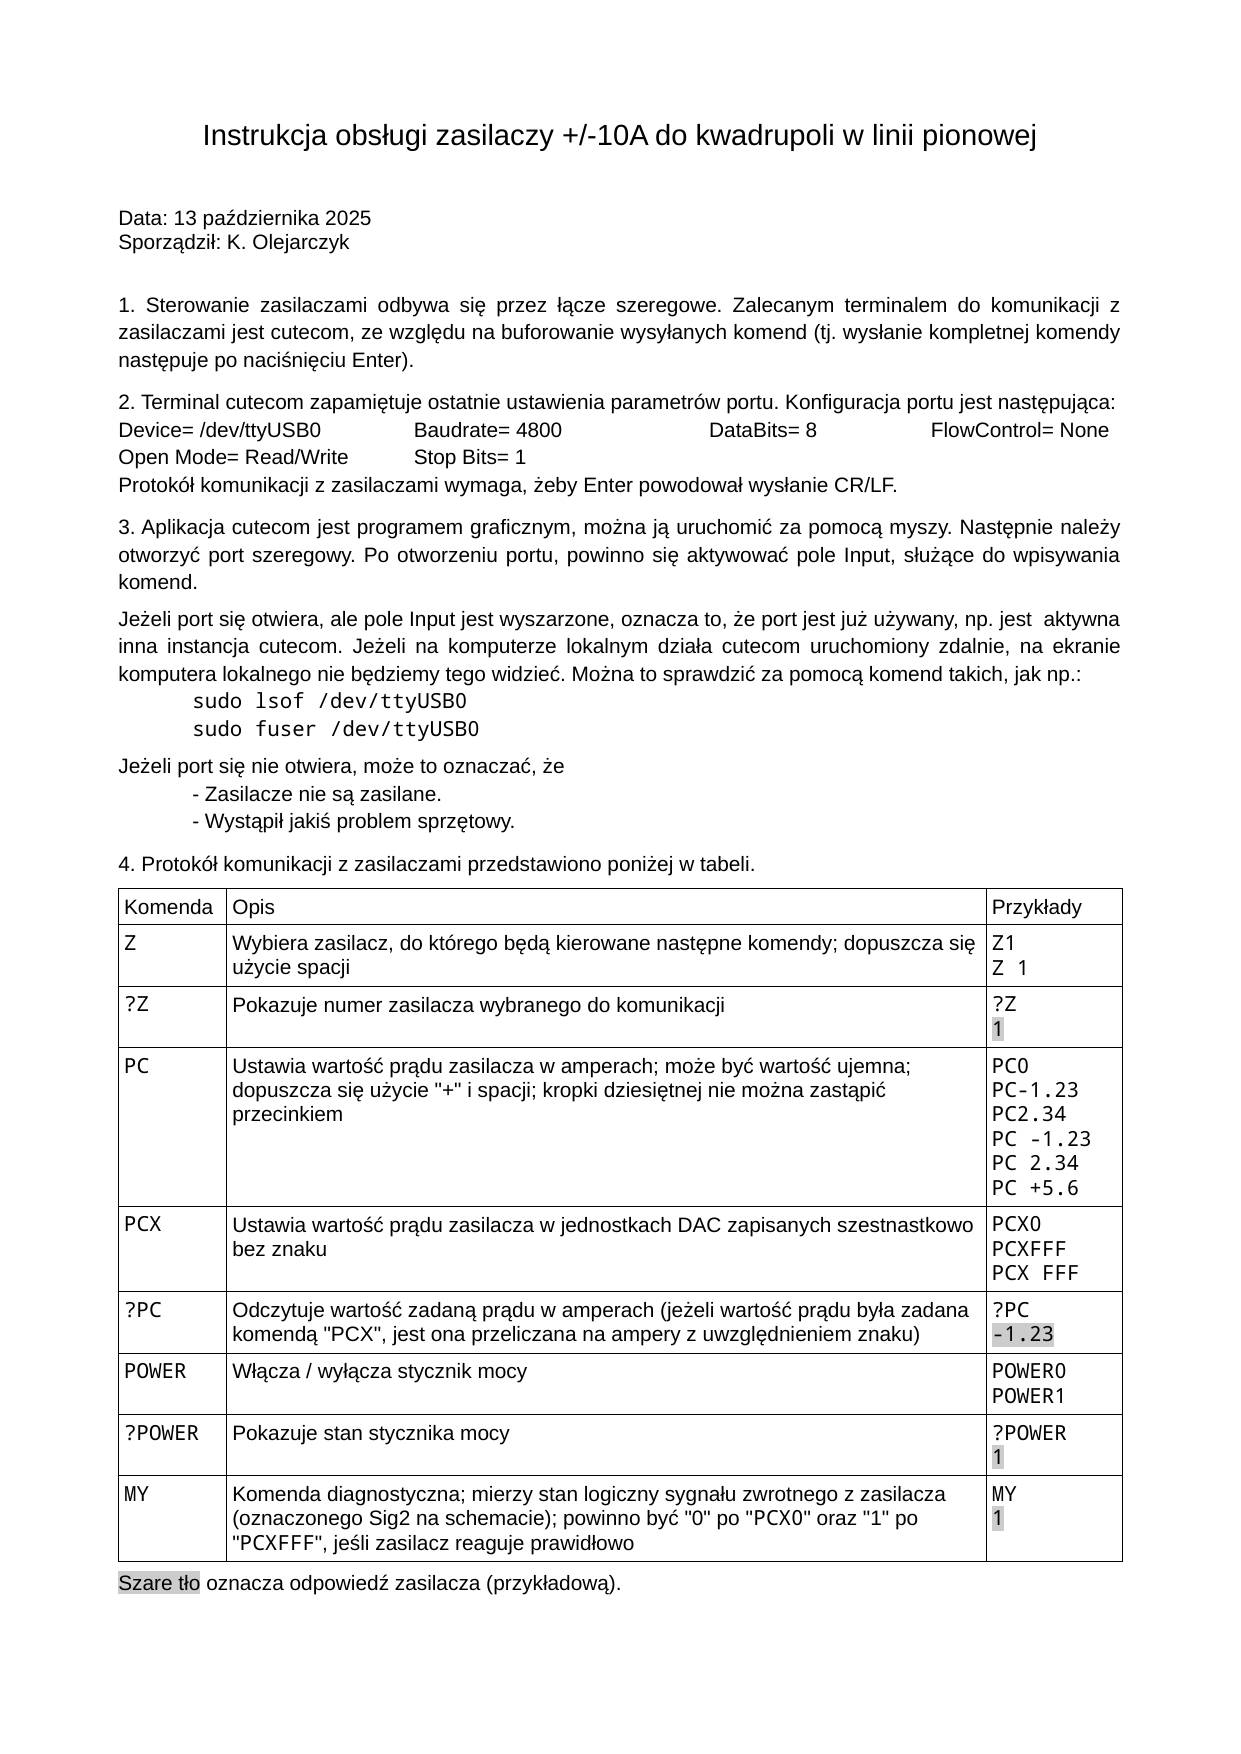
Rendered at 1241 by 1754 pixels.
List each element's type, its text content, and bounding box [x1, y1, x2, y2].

table_cell ?POWER [119, 1415, 226, 1475]
table_cell PCX [119, 1207, 226, 1291]
table_cell POWER0 POWER1 [987, 1354, 1122, 1414]
table_cell PC [119, 1048, 226, 1206]
text 4. Protokół komunikacji z zasilaczami przedstawiono poniżej w tabeli. [118, 851, 1122, 875]
table_cell Włącza / wyłącza stycznik mocy [227, 1354, 986, 1414]
text Sporządził: K. Olejarczyk [118, 229, 1122, 253]
table_cell Ustawia wartość prądu zasilacza w amperach; może być wartość ujemna; dopuszcza się użycie "+" i spacji; kropki dziesiętnej nie można zastąpić przecinkiem [227, 1048, 986, 1206]
table_header Komenda [119, 889, 226, 924]
table_cell Z1 Z 1 [987, 925, 1122, 986]
table_cell Pokazuje numer zasilacza wybranego do komunikacji [227, 987, 986, 1047]
table_header Przykłady [987, 889, 1122, 924]
text 1. Sterowanie zasilaczami odbywa się przez łącze szeregowe. Zalecanym terminalem do komunikacji z zasilaczami jest cutecom, ze względu na buforowanie wysyłanych komend (tj. wysłanie kompletnej komendy następuje po naciśnięciu Enter). [118, 292, 1122, 371]
table_cell ?PC [119, 1292, 226, 1352]
text Data: 13 października 2025 [118, 206, 1122, 229]
text Protokół komunikacji z zasilaczami wymaga, żeby Enter powodował wysłanie CR/LF. [118, 472, 1122, 496]
table_cell Ustawia wartość prądu zasilacza w jednostkach DAC zapisanych szestnastkowo bez znaku [227, 1207, 986, 1291]
text Instrukcja obsługi zasilaczy +/-10A do kwadrupoli w linii pionowej [118, 118, 1122, 152]
table_cell POWER [119, 1354, 226, 1414]
table_cell Wybiera zasilacz, do którego będą kierowane następne komendy; dopuszcza się użycie spacji [227, 925, 986, 986]
table_cell Odczytuje wartość zadaną prądu w amperach (jeżeli wartość prądu była zadana komendą "PCX", jest ona przeliczana na ampery z uwzględnieniem znaku) [227, 1292, 986, 1352]
table_cell PCX0 PCXFFF PCX FFF [987, 1207, 1122, 1291]
text - Wystąpił jakiś problem sprzętowy. [192, 809, 1122, 833]
table_cell ?POWER 1 [987, 1415, 1122, 1475]
text sudo lsof /dev/ttyUSB0 [192, 689, 1122, 713]
table_cell MY 1 [987, 1476, 1122, 1561]
text sudo fuser /dev/ttyUSB0 [192, 717, 1122, 741]
table_cell Pokazuje stan stycznika mocy [227, 1415, 986, 1475]
table_cell PC0 PC-1.23 PC2.34 PC -1.23 PC 2.34 PC +5.6 [987, 1048, 1122, 1206]
text Jeżeli port się otwiera, ale pole Input jest wyszarzone, oznacza to, że port jest już używany, np. jest aktywna inna instancja cutecom. Jeżeli na komputerze lokalnym działa cutecom uruchomiony zdalnie, na ekranie komputera lokalnego nie będziemy tego widzieć. Można to sprawdzić za pomocą komend takich, jak np.: [118, 606, 1122, 685]
table_cell MY [119, 1476, 226, 1561]
text Jeżeli port się nie otwiera, może to oznaczać, że [118, 754, 1122, 778]
table_cell ?Z [119, 987, 226, 1047]
text Open Mode= Read/Write Stop Bits= 1 [118, 445, 1122, 469]
text 3. Aplikacja cutecom jest programem graficznym, można ją uruchomić za pomocą myszy. Następnie należy otworzyć port szeregowy. Po otworzeniu portu, powinno się aktywować pole Input, służące do wpisywania komend. [118, 515, 1122, 594]
text Szare tło oznacza odpowiedź zasilacza (przykładową). [118, 1571, 1122, 1594]
table_cell Komenda diagnostyczna; mierzy stan logiczny sygnału zwrotnego z zasilacza (oznaczonego Sig2 na schemacie); powinno być "0" po "PCX0" oraz "1" po "PCXFFF", jeśli zasilacz reaguje prawidłowo [227, 1476, 986, 1561]
table_cell ?Z 1 [987, 987, 1122, 1047]
table_header Opis [227, 889, 986, 924]
text - Zasilacze nie są zasilane. [192, 781, 1122, 805]
text 2. Terminal cutecom zapamiętuje ostatnie ustawienia parametrów portu. Konfiguracja portu jest następująca: [118, 390, 1122, 414]
table_cell Z [119, 925, 226, 986]
text Device= /dev/ttyUSB0 Baudrate= 4800 DataBits= 8 FlowControl= None [118, 417, 1122, 441]
table_cell ?PC -1.23 [987, 1292, 1122, 1352]
